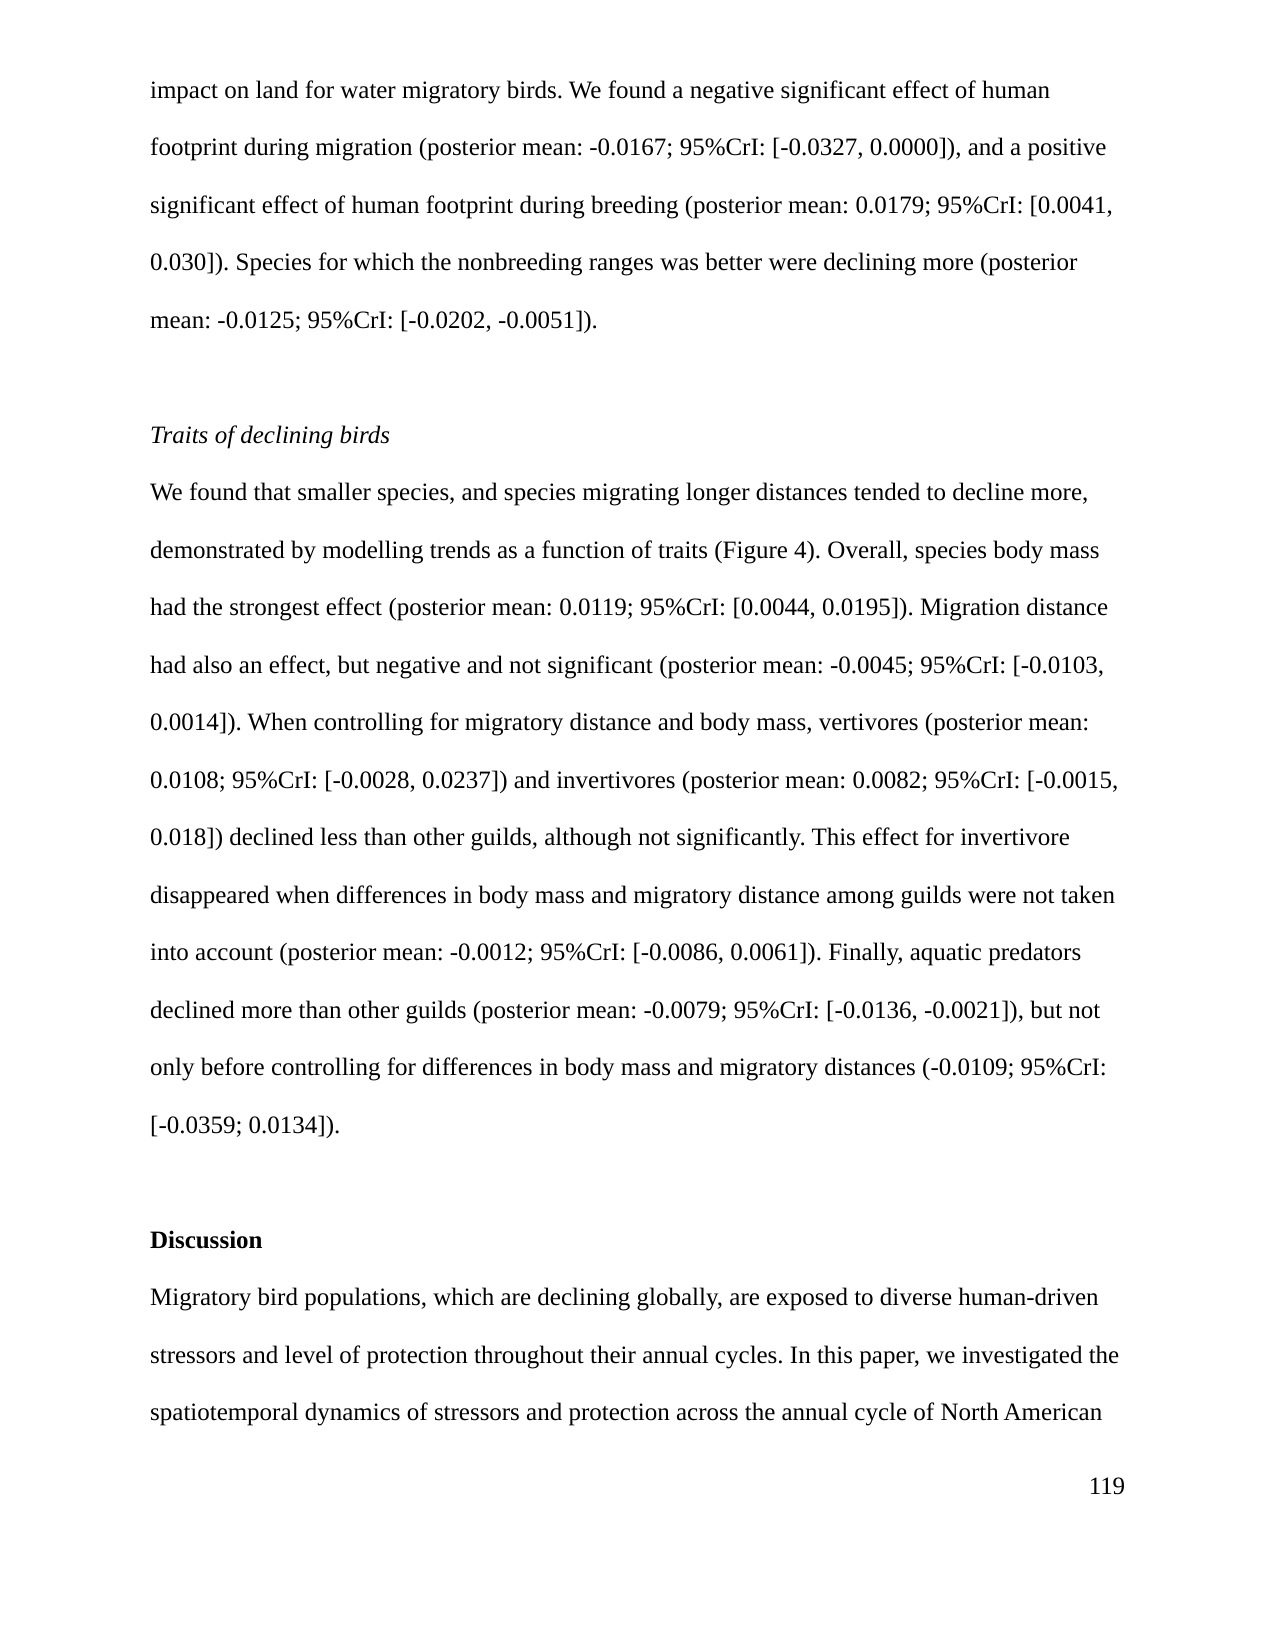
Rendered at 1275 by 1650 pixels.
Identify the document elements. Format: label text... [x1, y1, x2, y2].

text We found that smaller species, and species migrating longer distances tended to decline more, demonstrated by modelling trends as a function of traits (Figure 4). Overall, species body mass had the strongest effect (posterior mean: 0.0119; 95%CrI: [0.0044, 0.0195]). Migration distance had also an effect, but negative and not significant (posterior mean: -0.0045; 95%CrI: [-0.0103, 0.0014]). When controlling for migratory distance and body mass, vertivores (posterior mean: 0.0108; 95%CrI: [-0.0028, 0.0237]) and invertivores (posterior mean: 0.0082; 95%CrI: [-0.0015, 0.018]) declined less than other guilds, although not significantly. This effect for invertivore disappeared when differences in body mass and migratory distance among guilds were not taken into account (posterior mean: -0.0012; 95%CrI: [-0.0086, 0.0061]). Finally, aquatic predators declined more than other guilds (posterior mean: -0.0079; 95%CrI: [-0.0136, -0.0021]), but not only before controlling for differences in body mass and migratory distances (-0.0109; 95%CrI: [-0.0359; 0.0134]). [150, 477, 1125, 1139]
text Discussion [150, 1225, 1125, 1254]
text Traits of declining birds [150, 420, 1125, 449]
text impact on land for water migratory birds. We found a negative significant effect of human footprint during migration (posterior mean: -0.0167; 95%CrI: [-0.0327, 0.0000]), and a positive significant effect of human footprint during breeding (posterior mean: 0.0179; 95%CrI: [0.0041, 0.030]). Species for which the nonbreeding ranges was better were declining more (posterior mean: -0.0125; 95%CrI: [-0.0202, -0.0051]). [150, 75, 1125, 334]
text Migratory bird populations, which are declining globally, are exposed to diverse human-driven stressors and level of protection throughout their annual cycles. In this paper, we investigated the spatiotemporal dynamics of stressors and protection across the annual cycle of North American [150, 1282, 1125, 1426]
